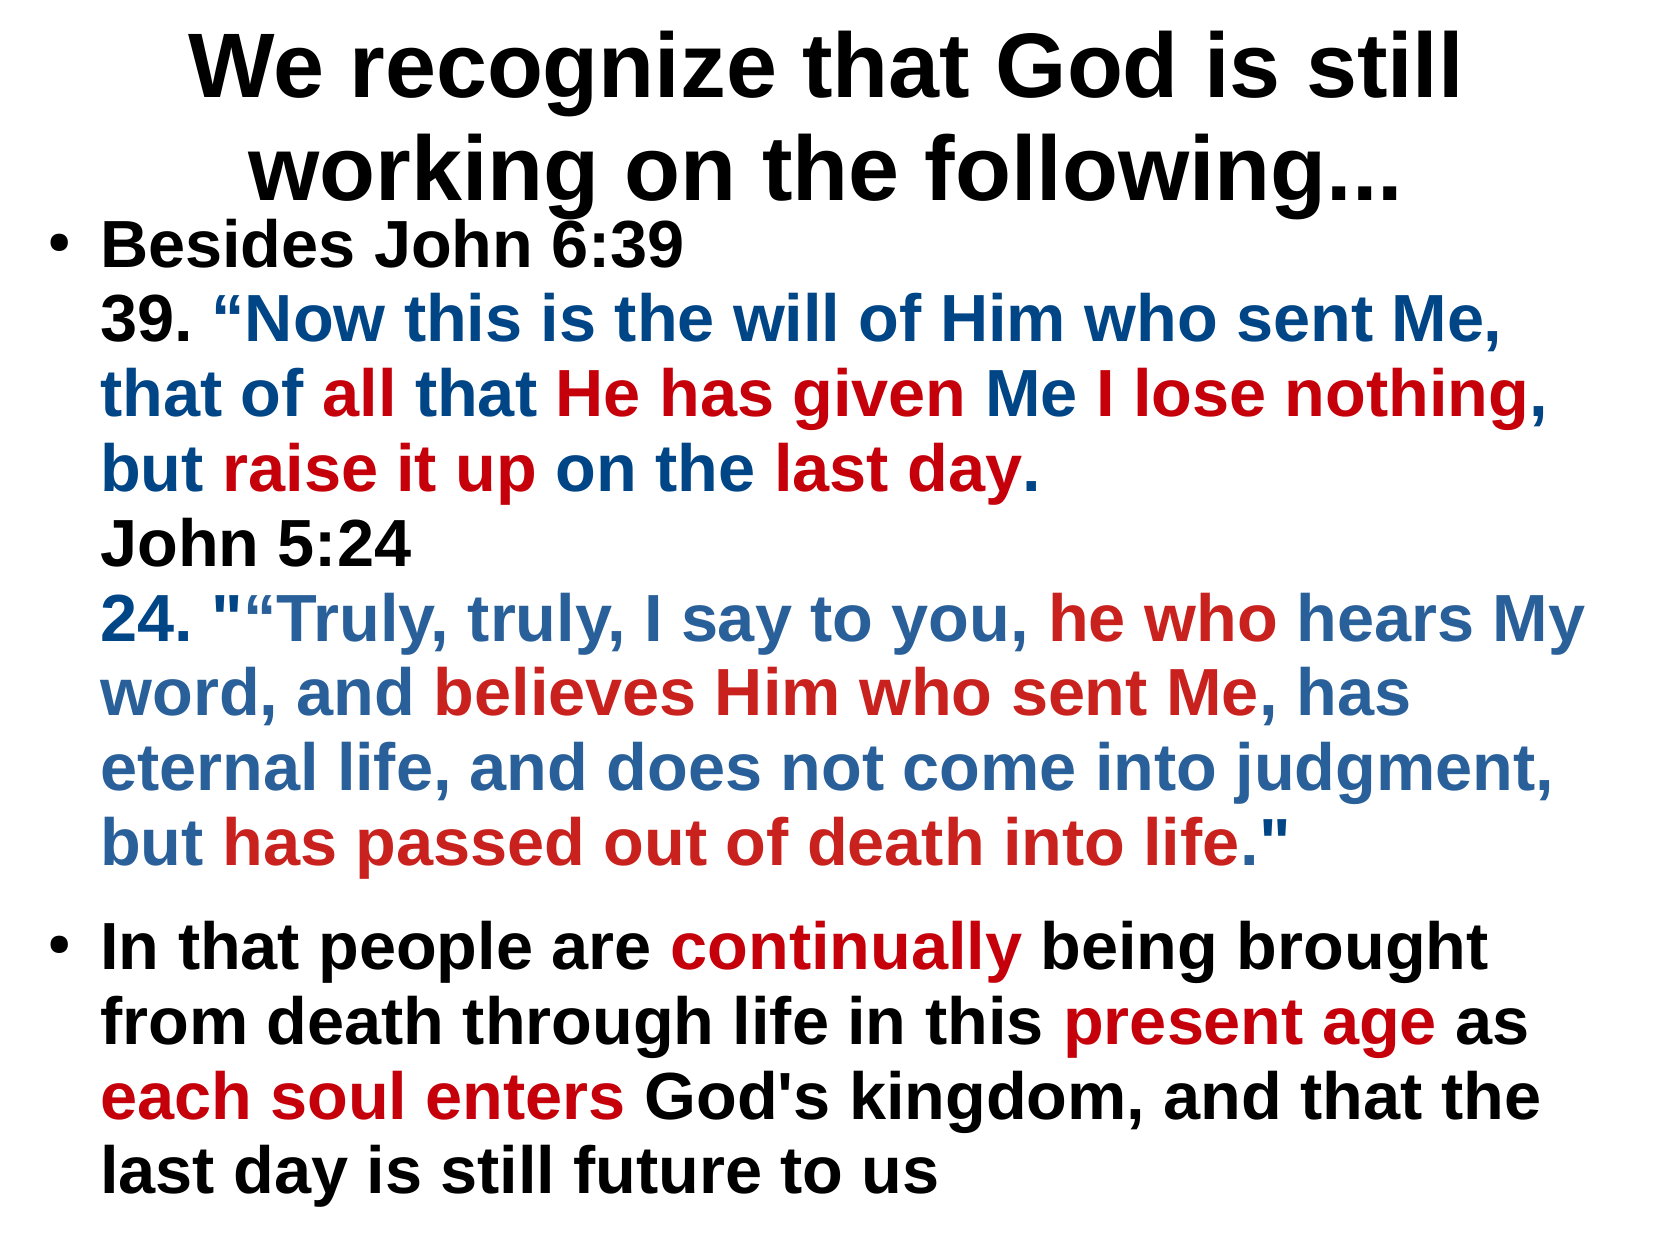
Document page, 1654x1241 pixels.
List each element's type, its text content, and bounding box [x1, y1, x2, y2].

list Besides John 6:39 39. “Now this is the will of Him who sent Me, that of all that He has given Me I lose nothing, but raise it up on the last day. John 5:24 24. "“Truly, truly, I say to you, he who hears My word, and believes Him who sent Me, has eternal life, and does not come into judgment, but has passed out of death into life." In that people are continually being brought from death through life in this present age as each soul enters God's kingdom, and that the last day is still future to us [29, 206, 1625, 1241]
title We recognize that God is still working on the following... [82, 13, 1571, 206]
